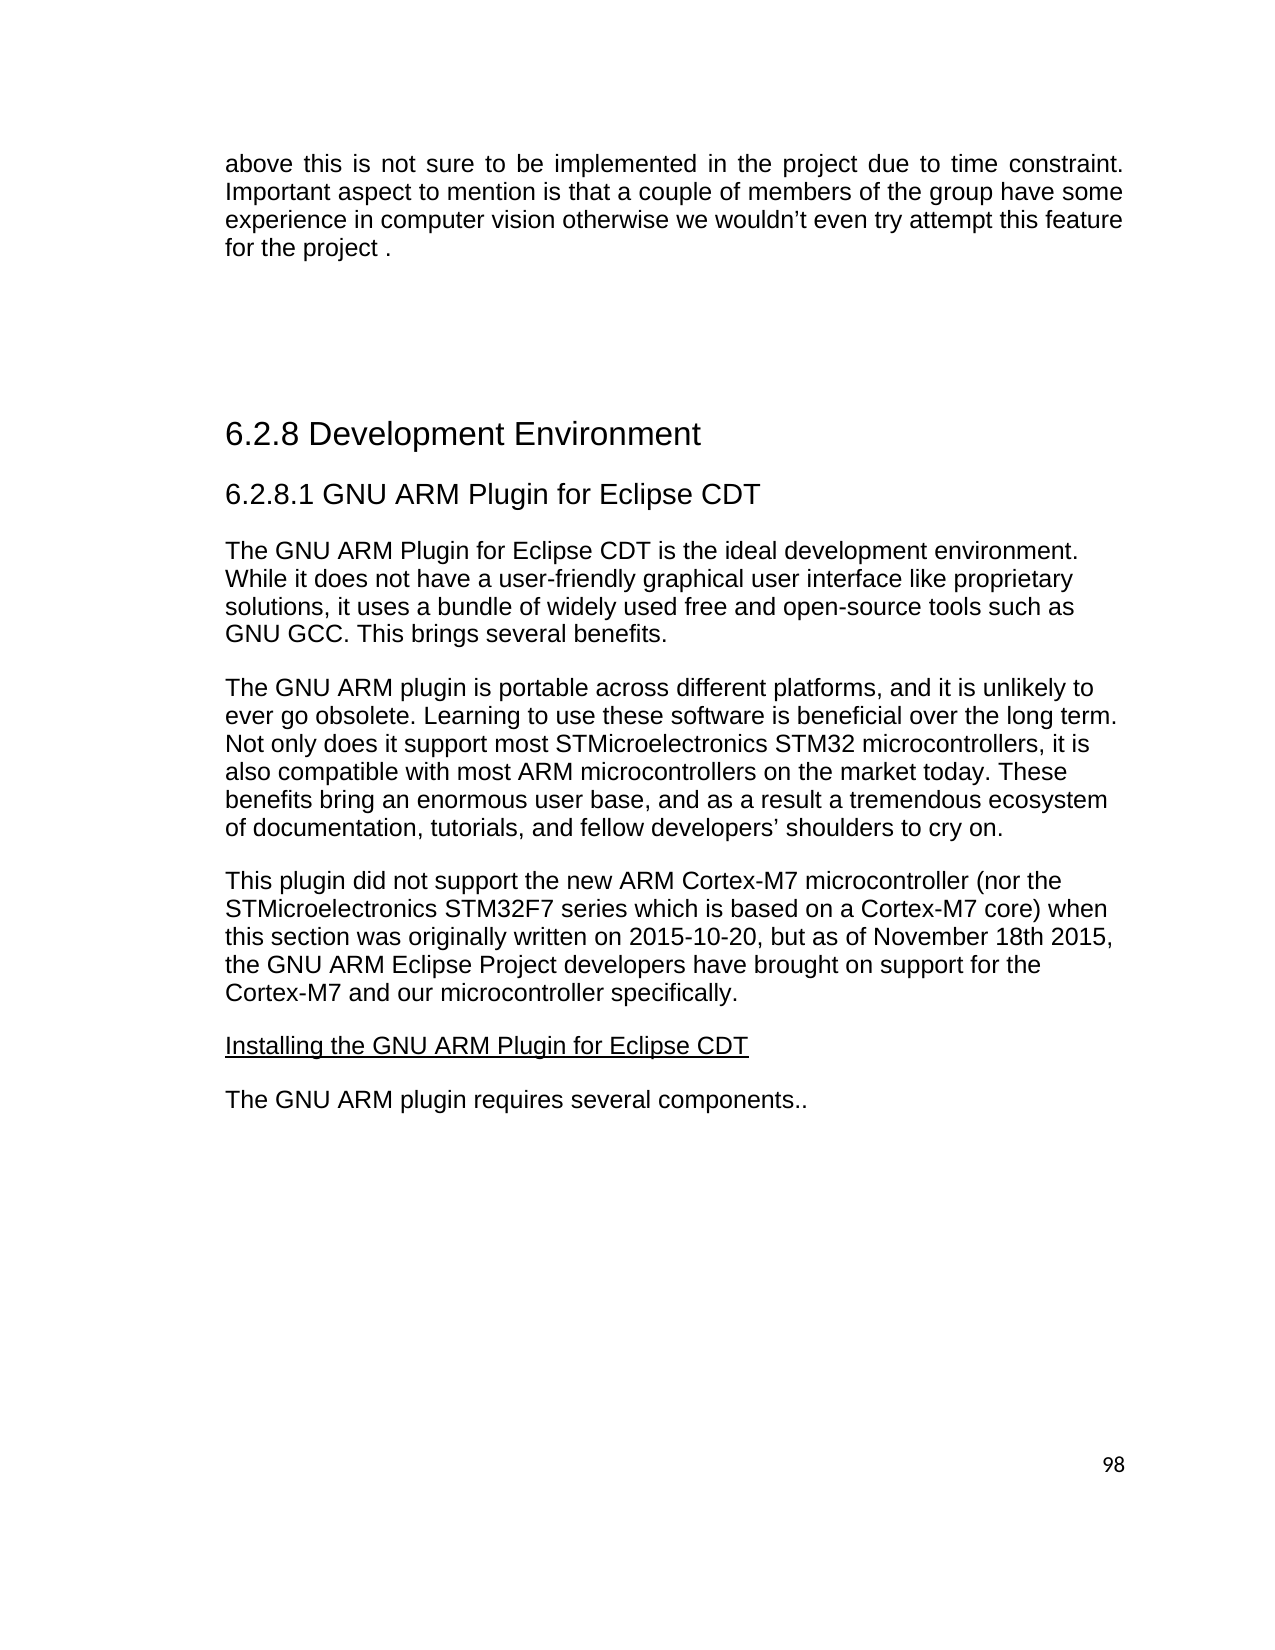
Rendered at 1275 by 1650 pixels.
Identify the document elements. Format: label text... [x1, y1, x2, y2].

text The GNU ARM plugin is portable across different platforms, and it is unlikely to ever go obsolete. Learning to use these software is beneficial over the long term. Not only does it support most STMicroelectronics STM32 microcontrollers, it is also compatible with most ARM microcontrollers on the market today. These benefits bring an enormous user base, and as a result a tremendous ecosystem of documentation, tutorials, and fellow developers’ shoulders to cry on. [225, 674, 1125, 841]
text The GNU ARM plugin requires several components.. [225, 1086, 1125, 1114]
text 6.2.8.1 GNU ARM Plugin for Eclipse CDT [225, 478, 1125, 511]
text 6.2.8 Development Environment [225, 415, 1125, 453]
text The GNU ARM Plugin for Eclipse CDT is the ideal development environment. While it does not have a user-friendly graphical user interface like proprietary solutions, it uses a bundle of widely used free and open-source tools such as GNU GCC. This brings several benefits. [225, 537, 1125, 648]
text Installing the GNU ARM Plugin for Eclipse CDT [225, 1032, 1125, 1060]
text above this is not sure to be implemented in the project due to time constraint. Important aspect to mention is that a couple of members of the group have some experience in computer vision otherwise we wouldn’t even try attempt this feature for the project . [225, 150, 1125, 262]
text This plugin did not support the new ARM Cortex-M7 microcontroller (nor the STMicroelectronics STM32F7 series which is based on a Cortex-M7 core) when this section was originally written on 2015-10-20, but as of November 18th 2015, the GNU ARM Eclipse Project developers have brought on support for the Cortex-M7 and our microcontroller specifically. [225, 867, 1125, 1007]
